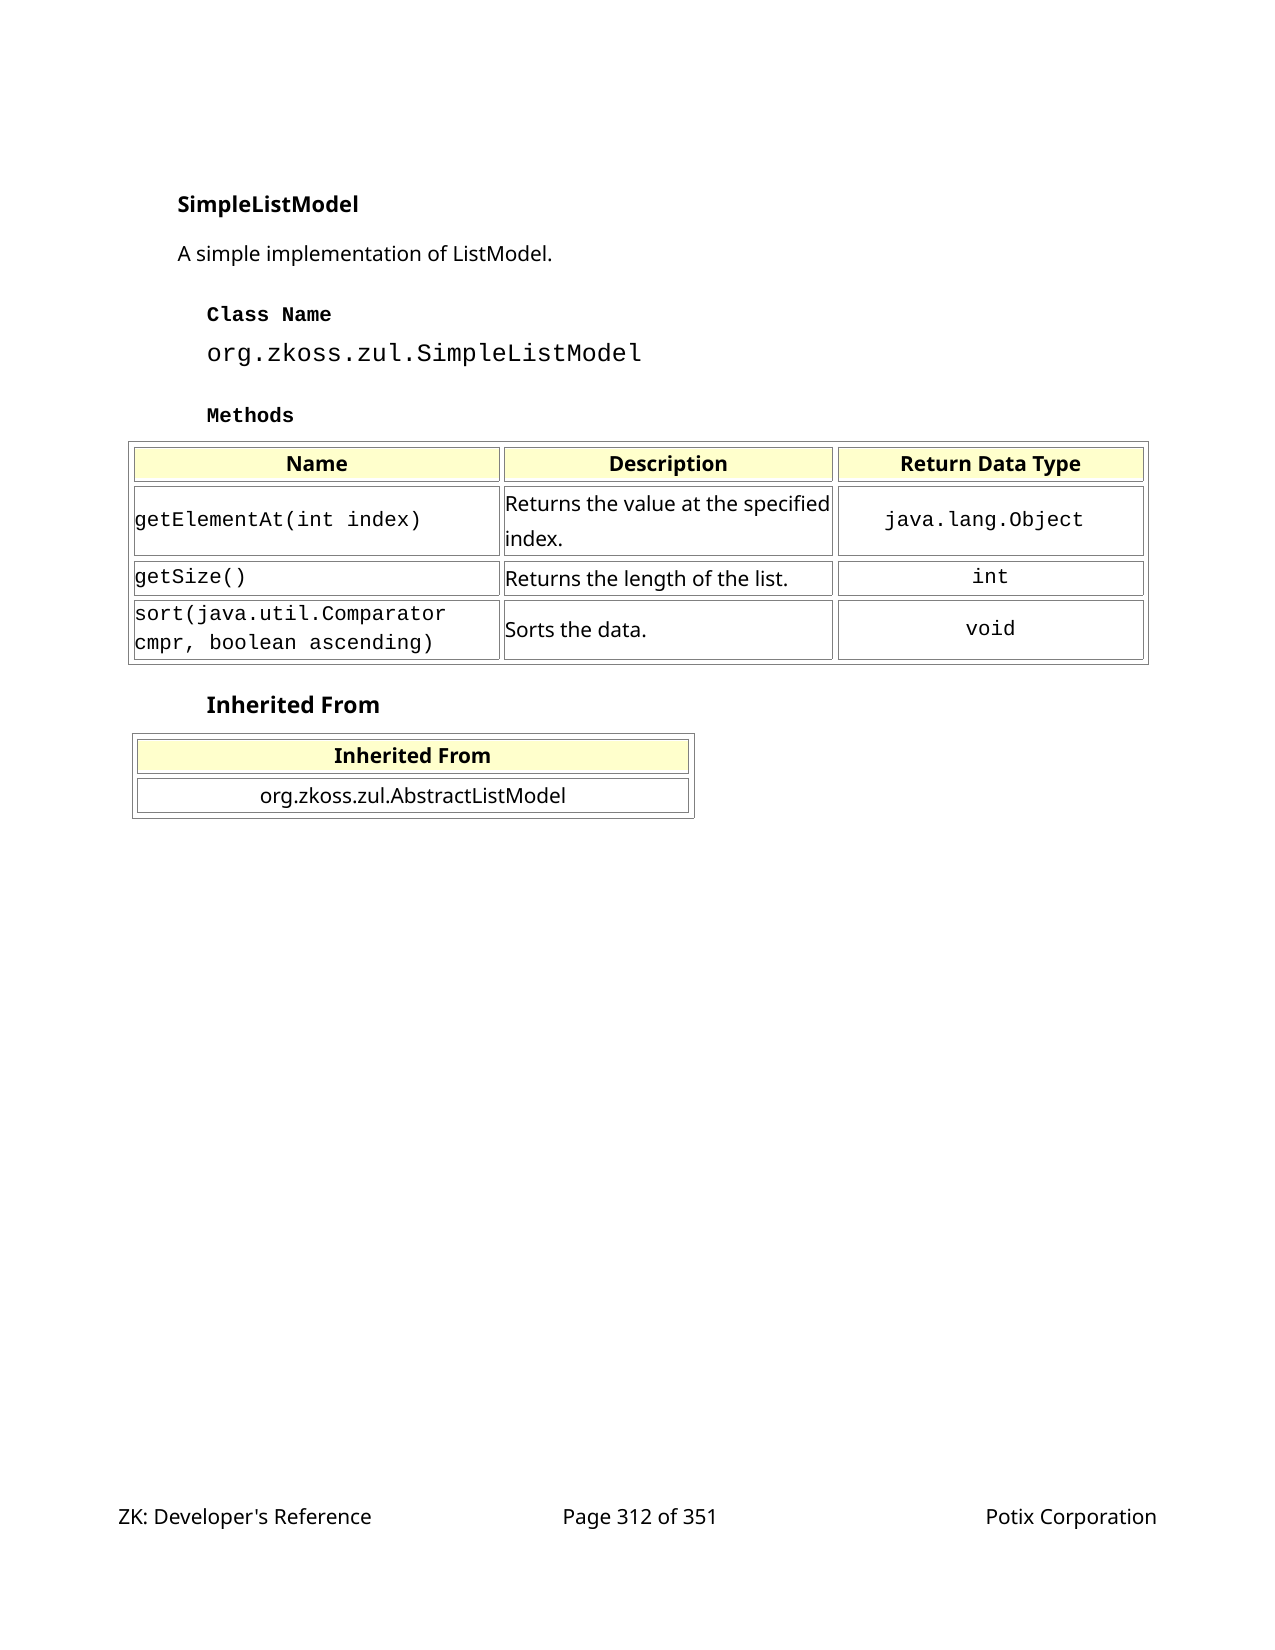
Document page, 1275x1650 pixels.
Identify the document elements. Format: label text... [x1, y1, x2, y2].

table_cell void [835, 595, 1146, 659]
table_header Name [131, 442, 502, 481]
subtitle Methods [207, 405, 1157, 429]
table_cell java.lang.Object [835, 481, 1146, 555]
table_cell Returns the value at the specified index. [502, 481, 835, 555]
text A simple implementation of ListModel. [177, 239, 1157, 268]
table_cell org.zkoss.zul.AbstractListModel [134, 773, 691, 812]
subtitle SimpleListModel [177, 189, 1157, 219]
subtitle Class Name [207, 304, 1157, 328]
table_header Description [502, 442, 835, 481]
table_header Return Data Type [835, 442, 1146, 481]
subtitle Inherited From [207, 689, 1157, 721]
table_cell sort(java.util.Comparator cmpr, boolean ascending) [131, 595, 502, 659]
table_cell Returns the length of the list. [502, 555, 835, 595]
table_cell int [835, 555, 1146, 595]
text org.zkoss.zul.SimpleListModel [207, 340, 1157, 368]
table_header Inherited From [134, 734, 691, 773]
table_cell Sorts the data. [502, 595, 835, 659]
table_cell getElementAt(int index) [131, 481, 502, 555]
table_cell getSize() [131, 555, 502, 595]
